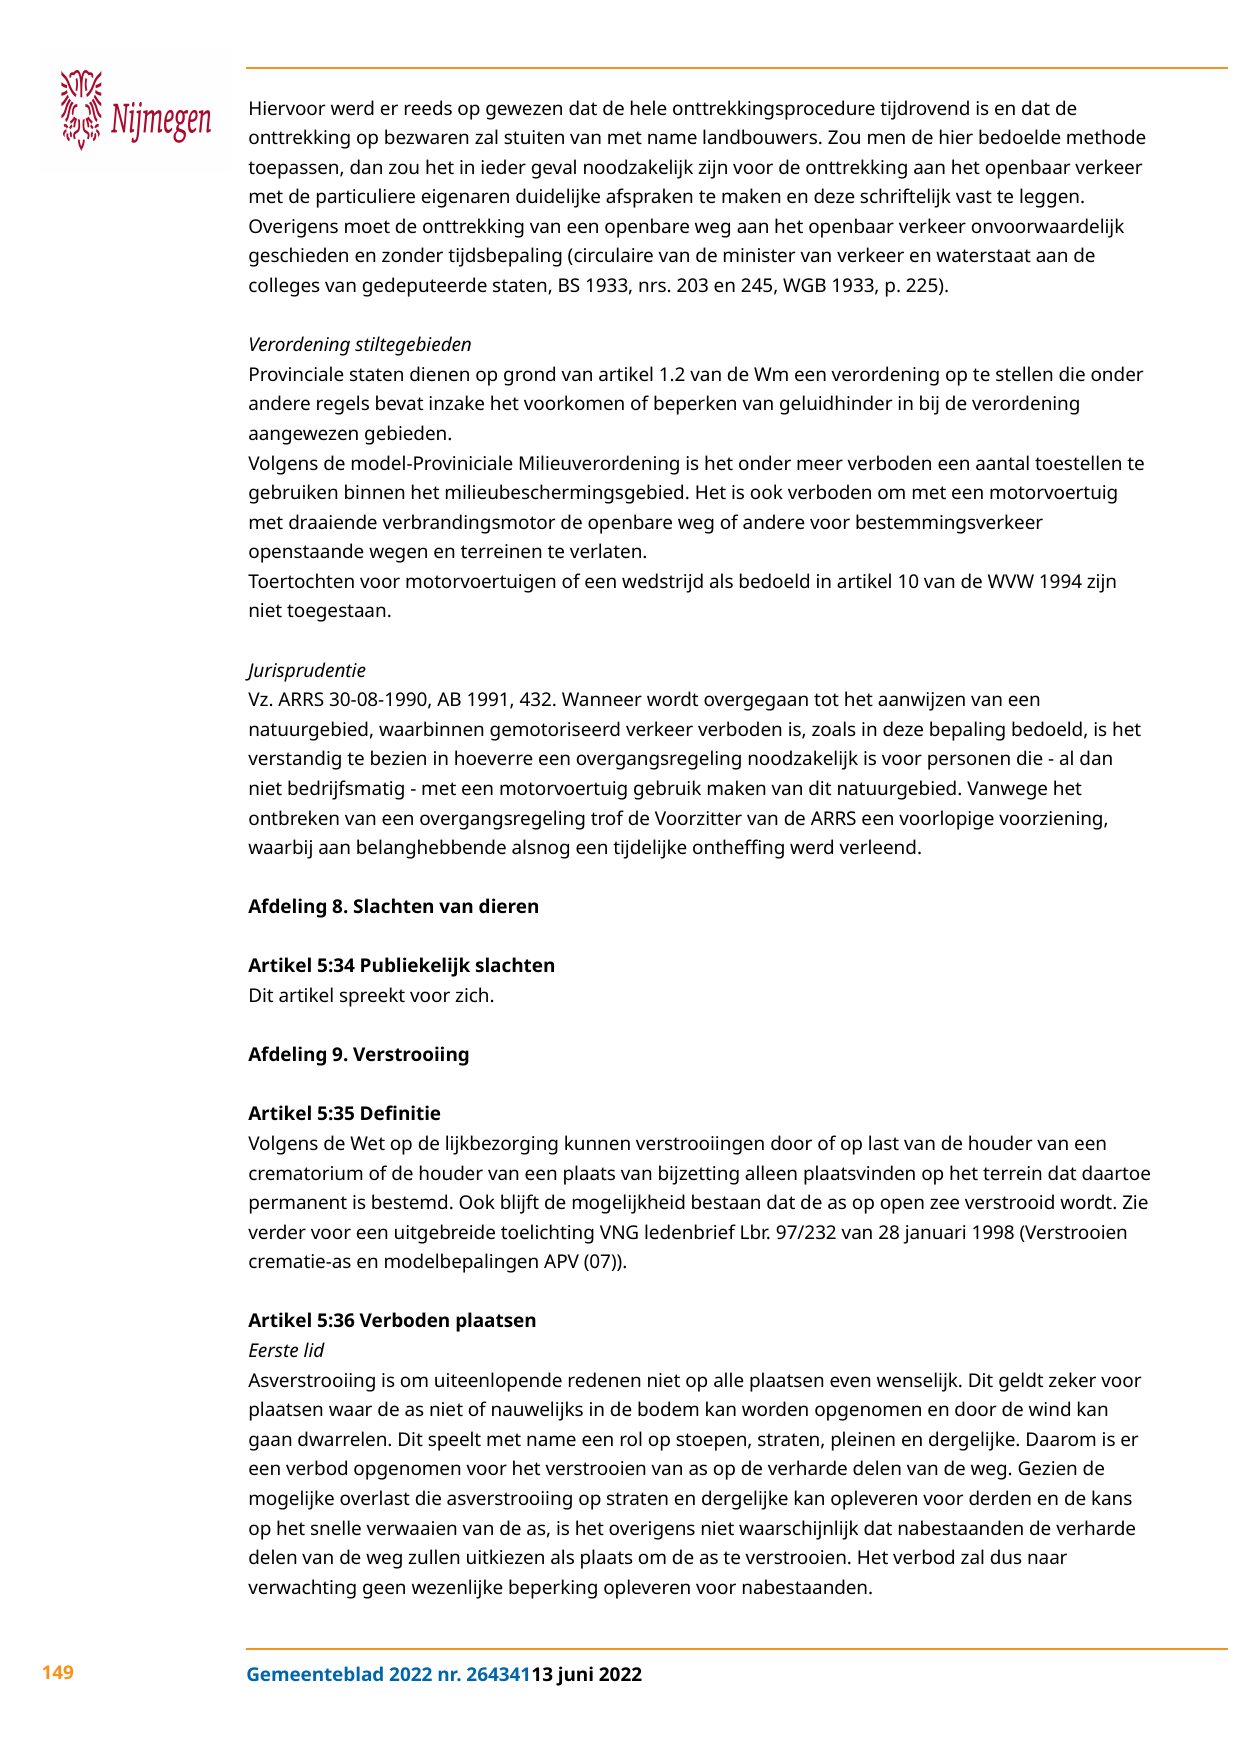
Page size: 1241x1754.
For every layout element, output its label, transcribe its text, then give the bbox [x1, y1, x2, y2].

text Volgens de model-Proviniciale Milieuverordening is het onder meer verboden een aantal toestellen te gebruiken binnen het milieubeschermingsgebied. Het is ook verboden om met een motorvoertuig met draaiende verbrandingsmotor de openbare weg of andere voor bestemmingsverkeer openstaande wegen en terreinen te verlaten. [248, 450, 1152, 564]
text Dit artikel spreekt voor zich. [248, 982, 1152, 1008]
text Artikel 5:35 Definitie [248, 1101, 1152, 1126]
text Artikel 5:36 Verboden plaatsen [248, 1308, 1152, 1333]
text Afdeling 9. Verstrooiing [248, 1041, 1152, 1067]
text Jurisprudentie [248, 657, 1152, 683]
text Toertochten voor motorvoertuigen of een wedstrijd als bedoeld in artikel 10 van de WVW 1994 zijn niet toegestaan. [248, 568, 1152, 623]
text Afdeling 8. Slachten van dieren [248, 893, 1152, 919]
text Hiervoor werd er reeds op gewezen dat de hele onttrekkingsprocedure tijdrovend is en dat de onttrekking op bezwaren zal stuiten van met name landbouwers. Zou men de hier bedoelde methode toepassen, dan zou het in ieder geval noodzakelijk zijn voor de onttrekking aan het openbaar verkeer met de particuliere eigenaren duidelijke afspraken te maken en deze schriftelijk vast te leggen. Overigens moet de onttrekking van een openbare weg aan het openbaar verkeer onvoorwaardelijk geschieden en zonder tijdsbepaling (circulaire van de minister van verkeer en waterstaat aan de colleges van gedeputeerde staten, BS 1933, nrs. 203 en 245, WGB 1933, p. 225). [248, 95, 1152, 298]
text Artikel 5:34 Publiekelijk slachten [248, 953, 1152, 978]
text Verordening stiltegebieden [248, 331, 1152, 357]
picture [41, 47, 231, 172]
text Eerste lid [248, 1337, 1152, 1363]
text Asverstrooiing is om uiteenlopende redenen niet op alle plaatsen even wenselijk. Dit geldt zeker voor plaatsen waar de as niet of nauwelijks in de bodem kan worden opgenomen en door de wind kan gaan dwarrelen. Dit speelt met name een rol op stoepen, straten, pleinen en dergelijke. Daarom is er een verbod opgenomen voor het verstrooien van as op de verharde delen van de weg. Gezien de mogelijke overlast die asverstrooiing op straten en dergelijke kan opleveren voor derden en de kans op het snelle verwaaien van de as, is het overigens niet waarschijnlijk dat nabestaanden de verharde delen van de weg zullen uitkiezen als plaats om de as te verstrooien. Het verbod zal dus naar verwachting geen wezenlijke beperking opleveren voor nabestaanden. [248, 1367, 1152, 1600]
text Vz. ARRS 30-08-1990, AB 1991, 432. Wanneer wordt overgegaan tot het aanwijzen van een natuurgebied, waarbinnen gemotoriseerd verkeer verboden is, zoals in deze bepaling bedoeld, is het verstandig te bezien in hoeverre een overgangsregeling noodzakelijk is voor personen die - al dan niet bedrijfsmatig - met een motorvoertuig gebruik maken van dit natuurgebied. Vanwege het ontbreken van een overgangsregeling trof de Voorzitter van de ARRS een voorlopige voorziening, waarbij aan belanghebbende alsnog een tijdelijke ontheffing werd verleend. [248, 686, 1152, 860]
text Provinciale staten dienen op grond van artikel 1.2 van de Wm een verordening op te stellen die onder andere regels bevat inzake het voorkomen of beperken van geluidhinder in bij de verordening aangewezen gebieden. [248, 361, 1152, 446]
text Volgens de Wet op de lijkbezorging kunnen verstrooiingen door of op last van de houder van een crematorium of de houder van een plaats van bijzetting alleen plaatsvinden op het terrein dat daartoe permanent is bestemd. Ook blijft de mogelijkheid bestaan dat de as op open zee verstrooid wordt. Zie verder voor een uitgebreide toelichting VNG ledenbrief Lbr. 97/232 van 28 januari 1998 (Verstrooien crematie-as en modelbepalingen APV (07)). [248, 1130, 1152, 1274]
